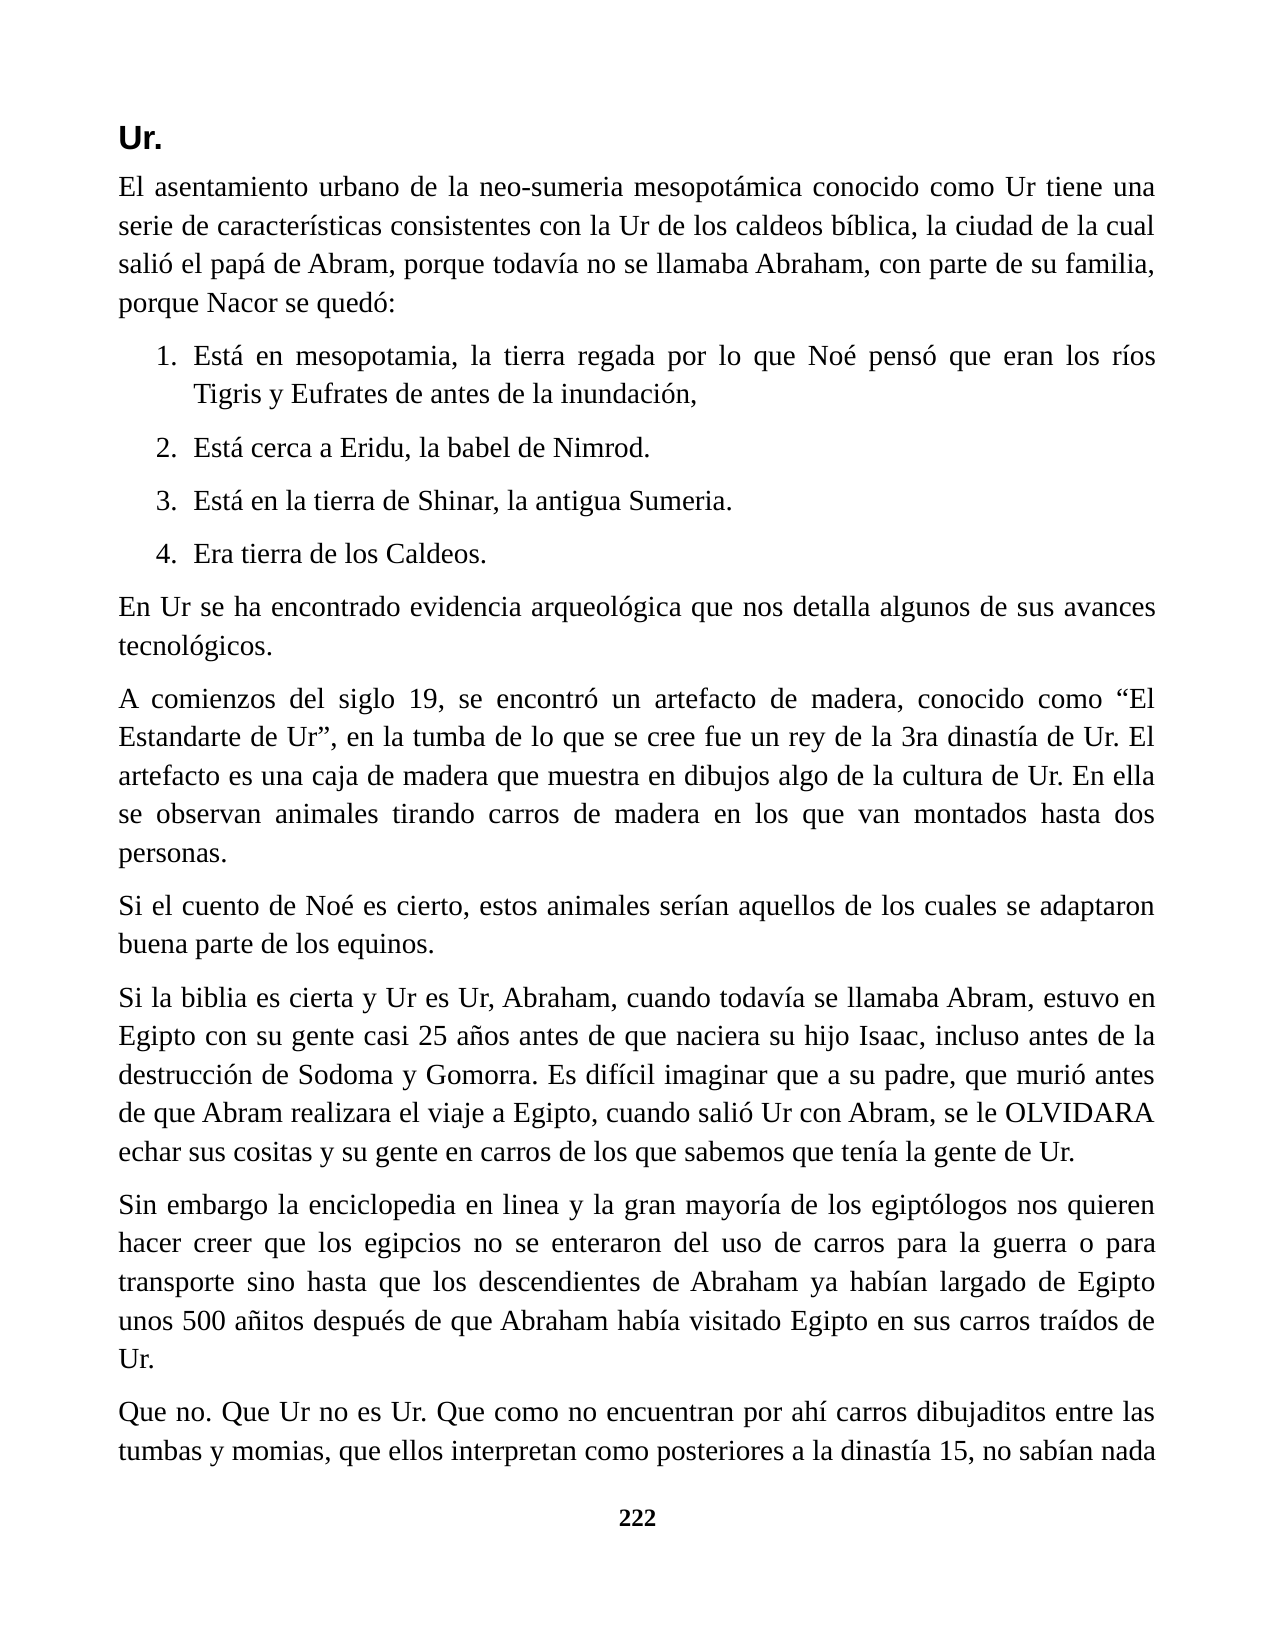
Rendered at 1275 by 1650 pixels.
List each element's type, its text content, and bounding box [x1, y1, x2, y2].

list Está en mesopotamia, la tierra regada por lo que Noé pensó que eran los ríos Tigris y Eufrates de antes de la inundación, [156, 338, 1157, 410]
list Está en la tierra de Shinar, la antigua Sumeria. [156, 483, 1157, 516]
text Que no. Que Ur no es Ur. Que como no encuentran por ahí carros dibujaditos entre las tumbas y momias, que ellos interpretan como posteriores a la dinastía 15, no sabían nada [118, 1394, 1157, 1466]
text Si el cuento de Noé es cierto, estos animales serían aquellos de los cuales se adaptaron buena parte de los equinos. [118, 888, 1157, 960]
text El asentamiento urbano de la neo-sumeria mesopotámica conocido como Ur tiene una serie de características consistentes con la Ur de los caldeos bíblica, la ciudad de la cual salió el papá de Abram, porque todavía no se llamaba Abraham, con parte de su familia, porque Nacor se quedó: [118, 169, 1157, 318]
subtitle Ur. [118, 118, 1157, 157]
text Si la biblia es cierta y Ur es Ur, Abraham, cuando todavía se llamaba Abram, estuvo en Egipto con su gente casi 25 años antes de que naciera su hijo Isaac, incluso antes de la destrucción de Sodoma y Gomorra. Es difícil imaginar que a su padre, que murió antes de que Abram realizara el viaje a Egipto, cuando salió Ur con Abram, se le OLVIDARA echar sus cositas y su gente en carros de los que sabemos que tenía la gente de Ur. [118, 980, 1157, 1167]
list Era tierra de los Caldeos. [156, 536, 1157, 569]
text Sin embargo la enciclopedia en linea y la gran mayoría de los egiptólogos nos quieren hacer creer que los egipcios no se enteraron del uso de carros para la guerra o para transporte sino hasta que los descendientes de Abraham ya habían largado de Egipto unos 500 añitos después de que Abraham había visitado Egipto en sus carros traídos de Ur. [118, 1187, 1157, 1375]
text A comienzos del siglo 19, se encontró un artefacto de madera, conocido como “El Estandarte de Ur”, en la tumba de lo que se cree fue un rey de la 3ra dinastía de Ur. El artefacto es una caja de madera que muestra en dibujos algo de la cultura de Ur. En ella se observan animales tirando carros de madera en los que van montados hasta dos personas. [118, 681, 1157, 868]
list Está cerca a Eridu, la babel de Nimrod. [156, 430, 1157, 463]
text En Ur se ha encontrado evidencia arqueológica que nos detalla algunos de sus avances tecnológicos. [118, 589, 1157, 661]
